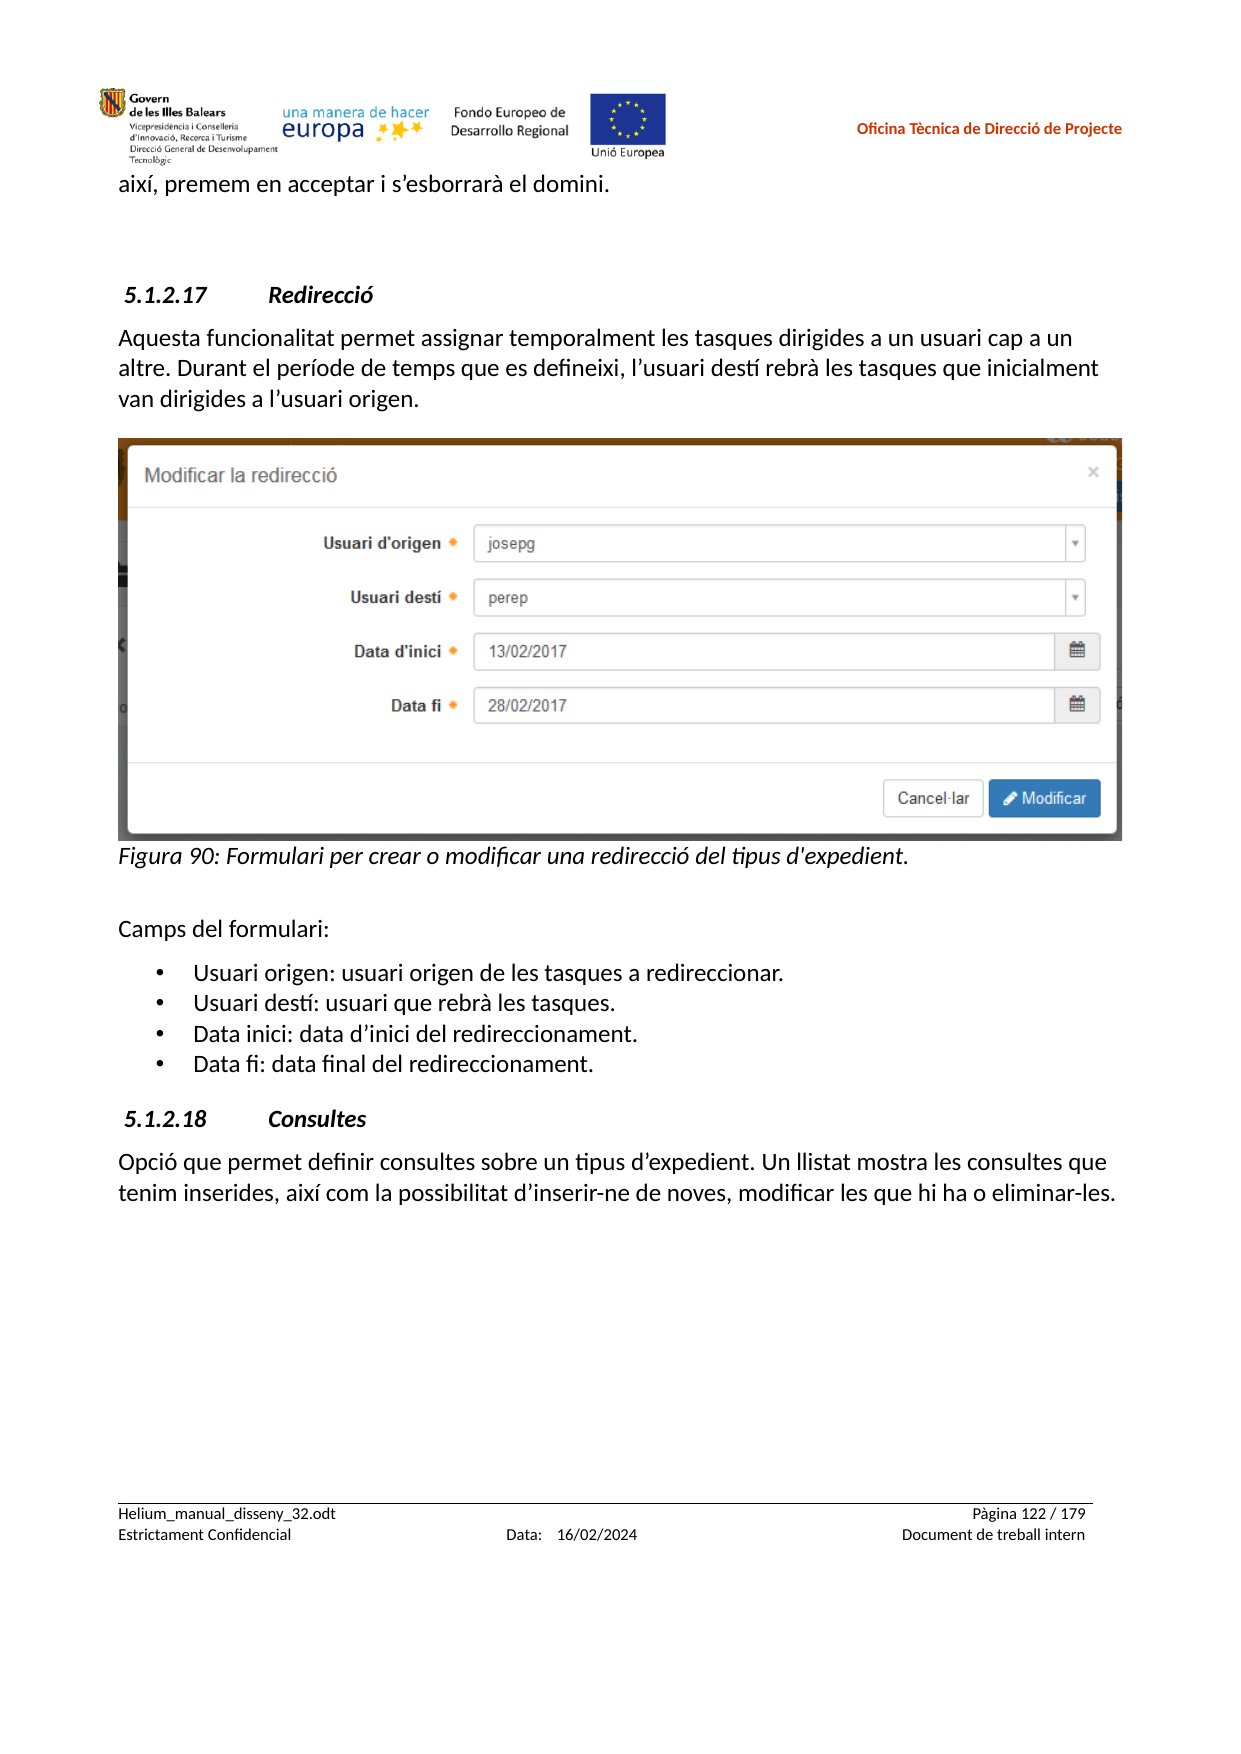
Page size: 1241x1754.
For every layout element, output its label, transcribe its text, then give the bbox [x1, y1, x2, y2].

text així, premem en acceptar i s’esborrarà el domini. [118, 168, 1122, 198]
list Data fi: data final del redireccionament. [156, 1048, 1122, 1079]
list Data inici: data d’inici del redireccionament. [156, 1018, 1122, 1048]
text Figura 90: Formulari per crear o modificar una redirecció del tipus d'expedient. [118, 841, 1122, 871]
text Aquesta funcionalitat permet assignar temporalment les tasques dirigides a un usuari cap a un altre. Durant el període de temps que es defineixi, l’usuari destí rebrà les tasques que inicialment van dirigides a l’usuari origen. [118, 322, 1122, 413]
text Camps del formulari: [118, 914, 1122, 944]
list Usuari origen: usuari origen de les tasques a redireccionar. [156, 957, 1122, 987]
list Usuari destí: usuari que rebrà les tasques. [156, 987, 1122, 1018]
subtitle Consultes [118, 1104, 1122, 1134]
text Opció que permet definir consultes sobre un tipus d’expedient. Un llistat mostra les consultes que tenim inserides, així com la possibilitat d’inserir-ne de noves, modificar les que hi ha o eliminar-les. [118, 1147, 1122, 1208]
picture [118, 438, 1123, 841]
subtitle Redirecció [118, 279, 1122, 309]
picture [99, 87, 668, 166]
